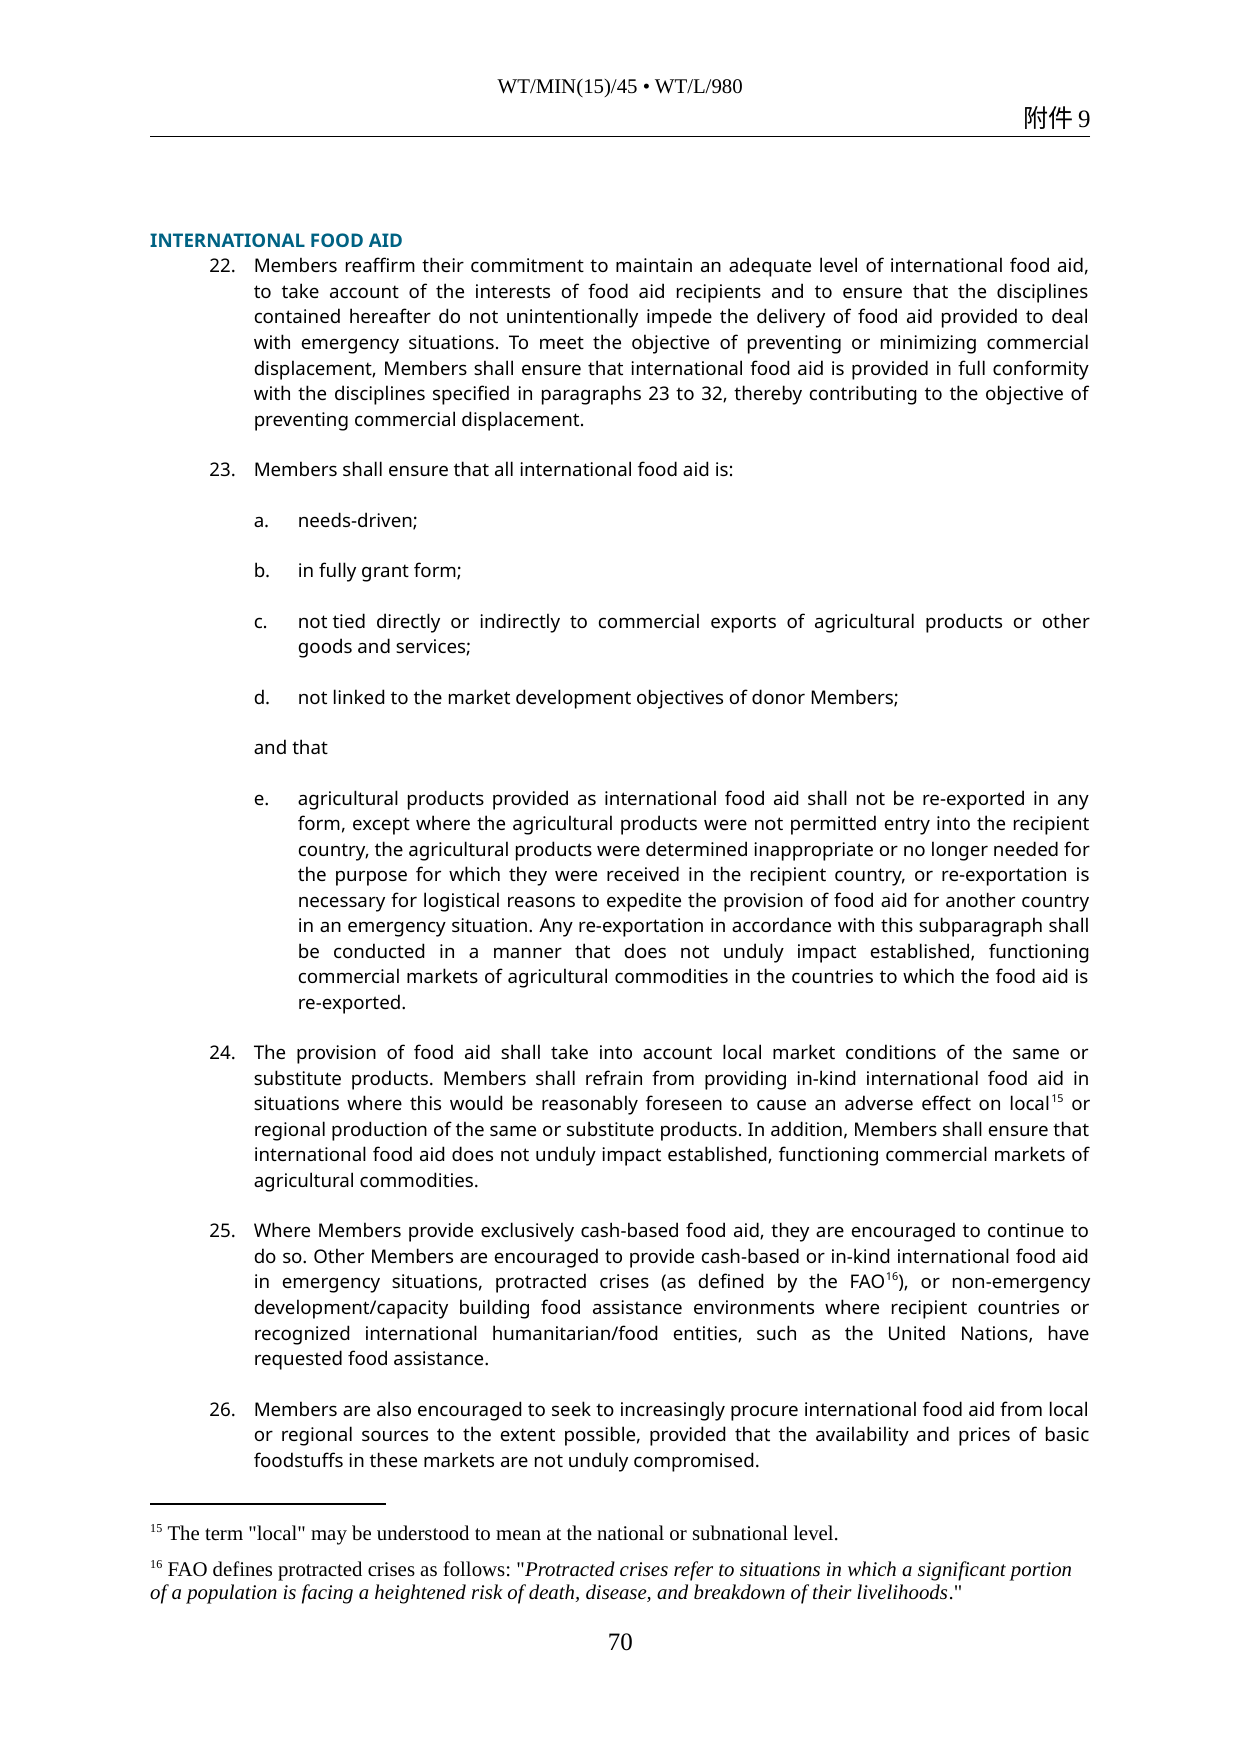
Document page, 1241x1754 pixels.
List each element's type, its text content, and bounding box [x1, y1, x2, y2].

list in fully grant form; [253, 557, 1090, 583]
list agricultural products provided as international food aid shall not be re-exported in any form, except where the agricultural products were not permitted entry into the recipient country, the agricultural products were determined inappropriate or no longer needed for the purpose for which they were received in the recipient country, or re-exportation is necessary for logistical reasons to expedite the provision of food aid for another country in an emergency situation. Any re-exportation in accordance with this subparagraph shall be conducted in a manner that does not unduly impact established, functioning commercial markets of agricultural commodities in the countries to which the food aid is re-exported. [253, 785, 1090, 1015]
list Members shall ensure that all international food aid is: [209, 456, 1090, 482]
list Members are also encouraged to seek to increasingly procure international food aid from local or regional sources to the extent possible, provided that the availability and prices of basic foodstuffs in these markets are not unduly compromised. [209, 1396, 1090, 1472]
list The provision of food aid shall take into account local market conditions of the same or substitute products. Members shall refrain from providing in-kind international food aid in situations where this would be reasonably foreseen to cause an adverse effect on local or regional production of the same or substitute products. In addition, Members shall ensure that international food aid does not unduly impact established, functioning commercial markets of agricultural commodities. [209, 1040, 1090, 1193]
list Where Members provide exclusively cash-based food aid, they are encouraged to continue to do so. Other Members are encouraged to provide cash-based or in-kind international food aid in emergency situations, protracted crises (as defined by the FAO), or non-emergency development/capacity building food assistance environments where recipient countries or recognized international humanitarian/food entities, such as the United Nations, have requested food assistance. [209, 1218, 1090, 1371]
text and that [253, 734, 1090, 760]
list not linked to the market development objectives of donor Members; [253, 684, 1090, 709]
list Members reaffirm their commitment to maintain an adequate level of international food aid, to take account of the interests of food aid recipients and to ensure that the disciplines contained hereafter do not unintentionally impede the delivery of food aid provided to deal with emergency situations. To meet the objective of preventing or minimizing commercial displacement, Members shall ensure that international food aid is provided in full conformity with the disciplines specified in paragraphs 23 to 32, thereby contributing to the objective of preventing commercial displacement. [209, 253, 1090, 431]
text International Food Aid [150, 227, 1090, 253]
list needs-driven; [253, 507, 1090, 532]
list The term "local" may be understood to mean at the national or subnational level. [150, 1522, 1090, 1545]
list not tied directly or indirectly to commercial exports of agricultural products or other goods and services; [253, 608, 1090, 659]
list FAO defines protracted crises as follows: "Protracted crises refer to situations in which a significant portion of a population is facing a heightened risk of death, disease, and breakdown of their livelihoods." [150, 1558, 1090, 1604]
